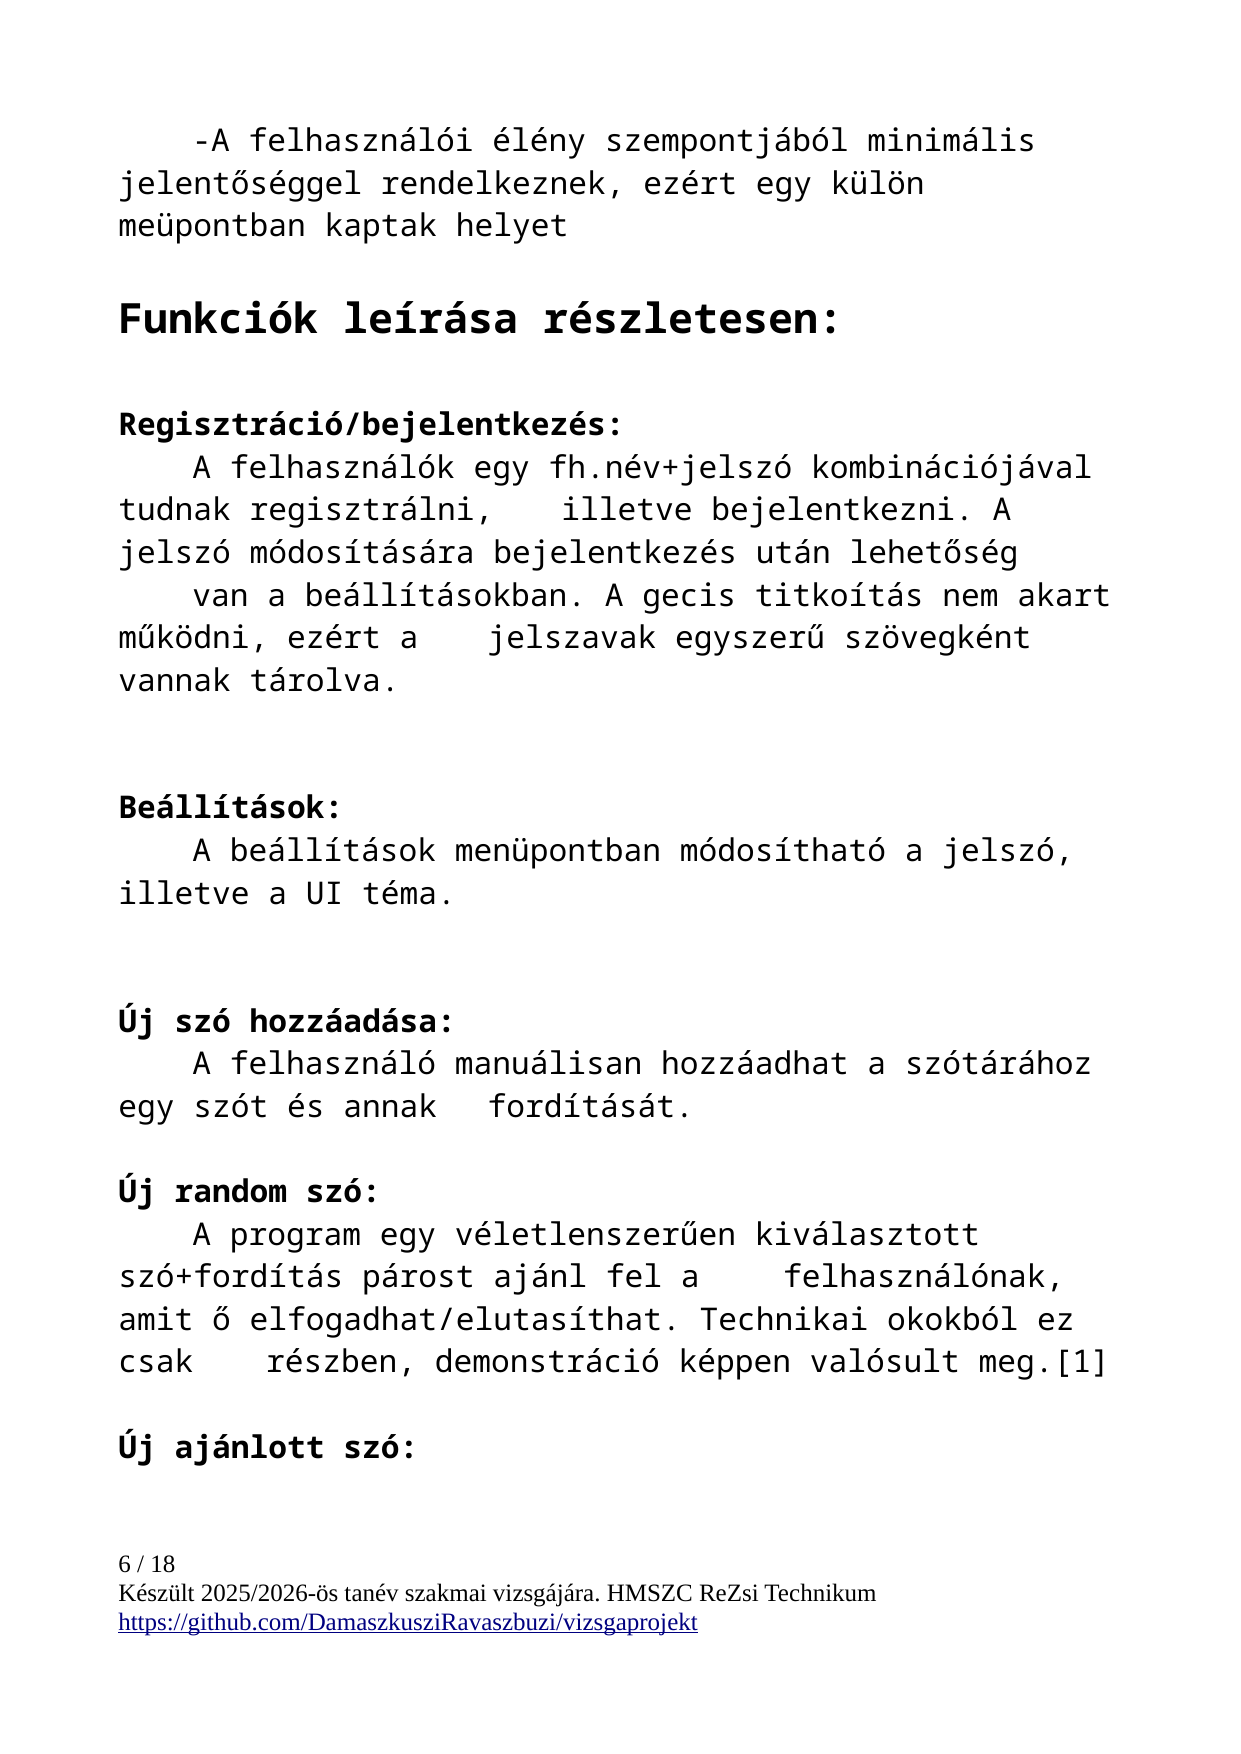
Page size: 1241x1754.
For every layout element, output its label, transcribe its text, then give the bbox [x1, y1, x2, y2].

text Funkciók leírása részletesen: [118, 288, 1122, 345]
text Új szó hozzáadása: [118, 998, 1122, 1041]
text A program egy véletlenszerűen kiválasztott szó+fordítás párost ajánl fel a felhasználónak, amit ő elfogadhat/elutasíthat. Technikai okokból ez csak részben, demonstráció képpen valósult meg.[1] [118, 1212, 1122, 1382]
text Új random szó: [118, 1169, 1122, 1212]
text Beállítások: [118, 786, 1122, 828]
text A felhasználó manuálisan hozzáadhat a szótárához egy szót és annak fordítását. [118, 1041, 1122, 1126]
text Új ajánlott szó: [118, 1424, 1122, 1467]
text A beállítások menüpontban módosítható a jelszó, illetve a UI téma. [118, 828, 1122, 913]
text -A felhasználói élény szempontjából minimális jelentőséggel rendelkeznek, ezért egy külön meüpontban kaptak helyet [118, 118, 1122, 246]
text Regisztráció/bejelentkezés: [118, 402, 1122, 445]
text A felhasználók egy fh.név+jelszó kombinációjával tudnak regisztrálni, illetve bejelentkezni. A jelszó módosítására bejelentkezés után lehetőség van a beállításokban. A gecis titkoítás nem akart működni, ezért a jelszavak egyszerű szövegként vannak tárolva. [118, 445, 1122, 700]
